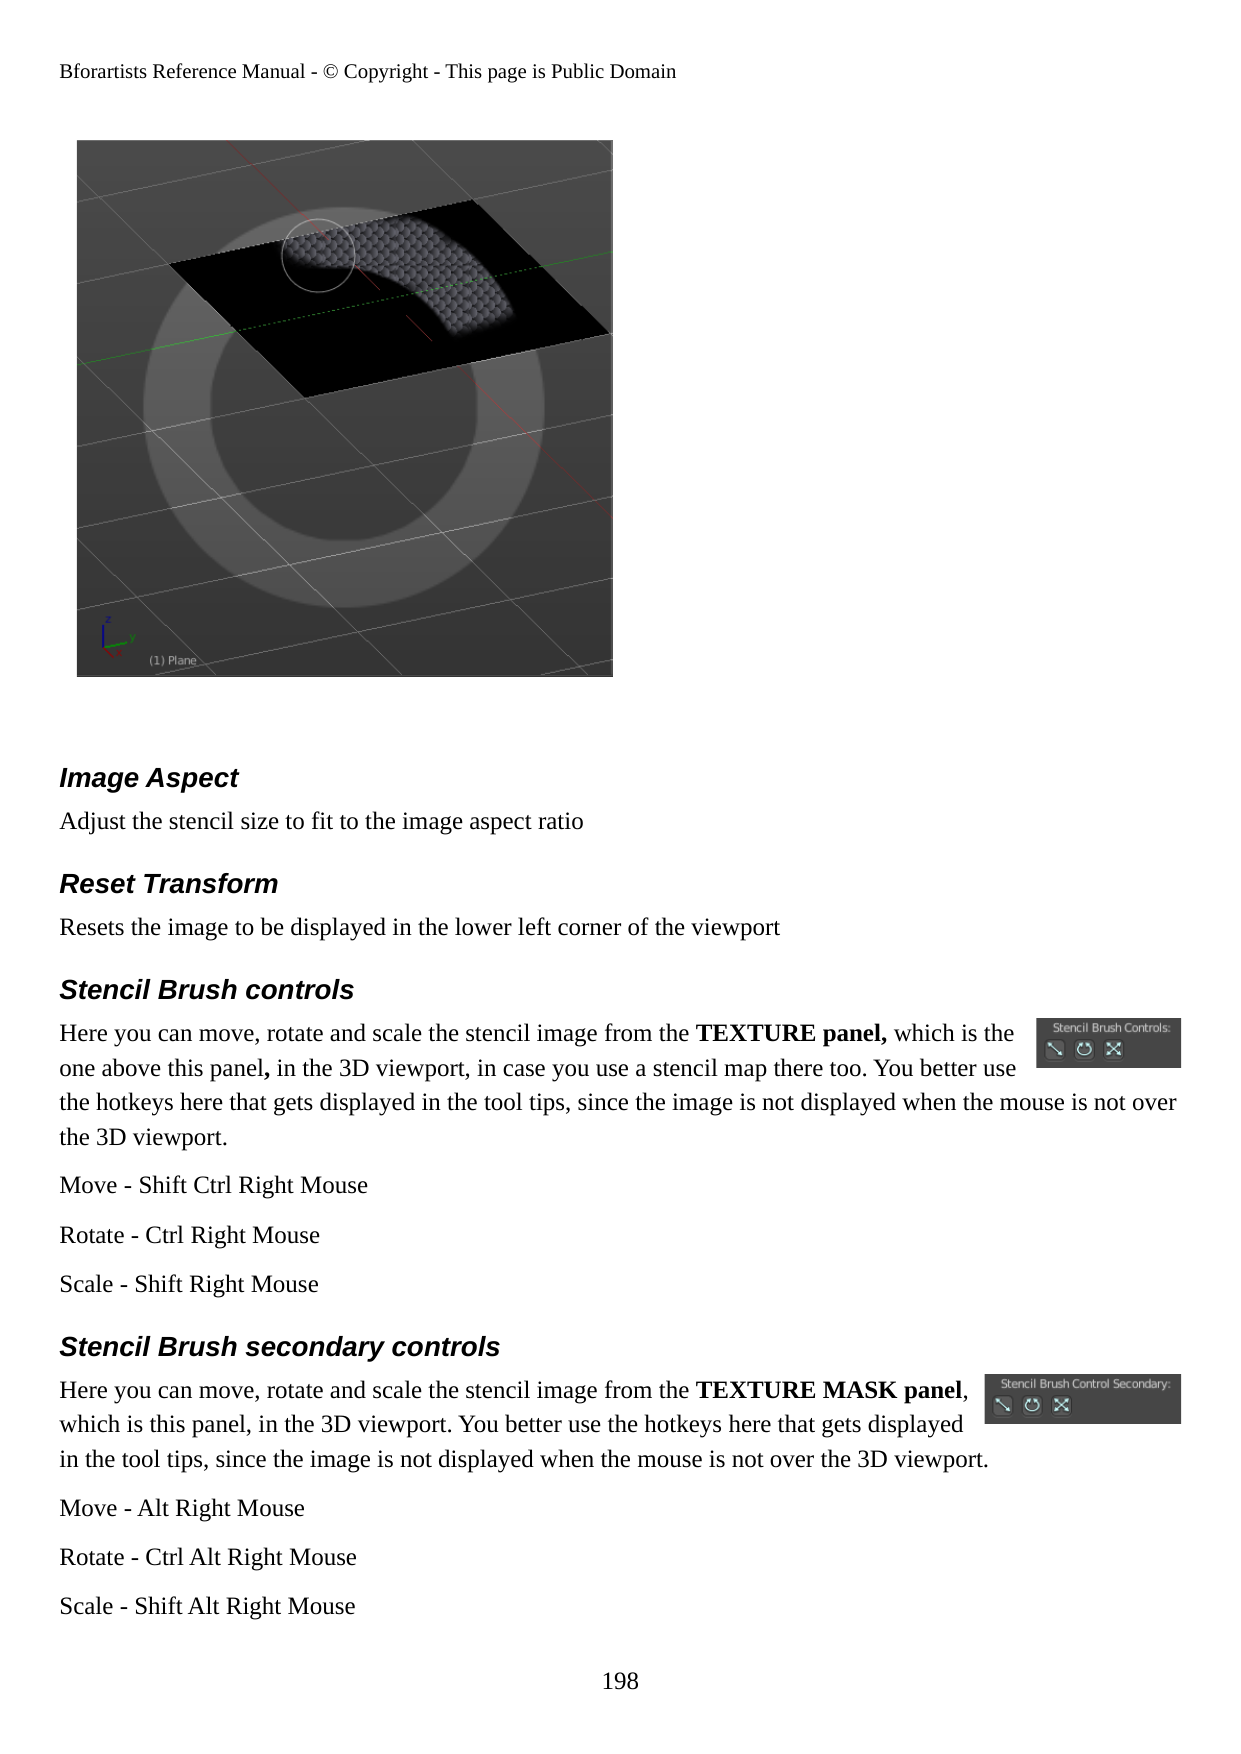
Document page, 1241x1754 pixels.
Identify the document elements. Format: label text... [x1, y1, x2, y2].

text Move - Shift Ctrl Right Mouse [59, 1171, 1181, 1199]
picture [76, 140, 613, 677]
subtitle Stencil Brush secondary controls [59, 1330, 1181, 1362]
picture [1036, 1018, 1182, 1068]
text Scale - Shift Right Mouse [59, 1269, 1181, 1297]
picture [984, 1374, 1182, 1424]
text Here you can move, rotate and scale the stencil image from the TEXTURE MASK panel, which is this panel, in the 3D viewport. You better use the hotkeys here that gets displayed in the tool tips, since the image is not displayed when the mouse is not over the 3D viewport. [59, 1375, 1181, 1472]
text Rotate - Ctrl Right Mouse [59, 1220, 1181, 1248]
subtitle Stencil Brush controls [59, 974, 1181, 1006]
text Adjust the stencil size to fit to the image aspect ratio [59, 806, 1181, 835]
subtitle Image Aspect [59, 762, 1181, 794]
text Resets the image to be displayed in the lower left corner of the viewport [59, 912, 1181, 941]
text Scale - Shift Alt Right Mouse [59, 1591, 1181, 1619]
text Move - Alt Right Mouse [59, 1493, 1181, 1521]
text Rotate - Ctrl Alt Right Mouse [59, 1542, 1181, 1571]
subtitle Reset Transform [59, 868, 1181, 900]
text Here you can move, rotate and scale the stencil image from the TEXTURE panel, which is the one above this panel, in the 3D viewport, in case you use a stencil map there too. You better use the hotkeys here that gets displayed in the tool tips, since the image is not displayed when the mouse is not over the 3D viewport. [59, 1018, 1181, 1150]
